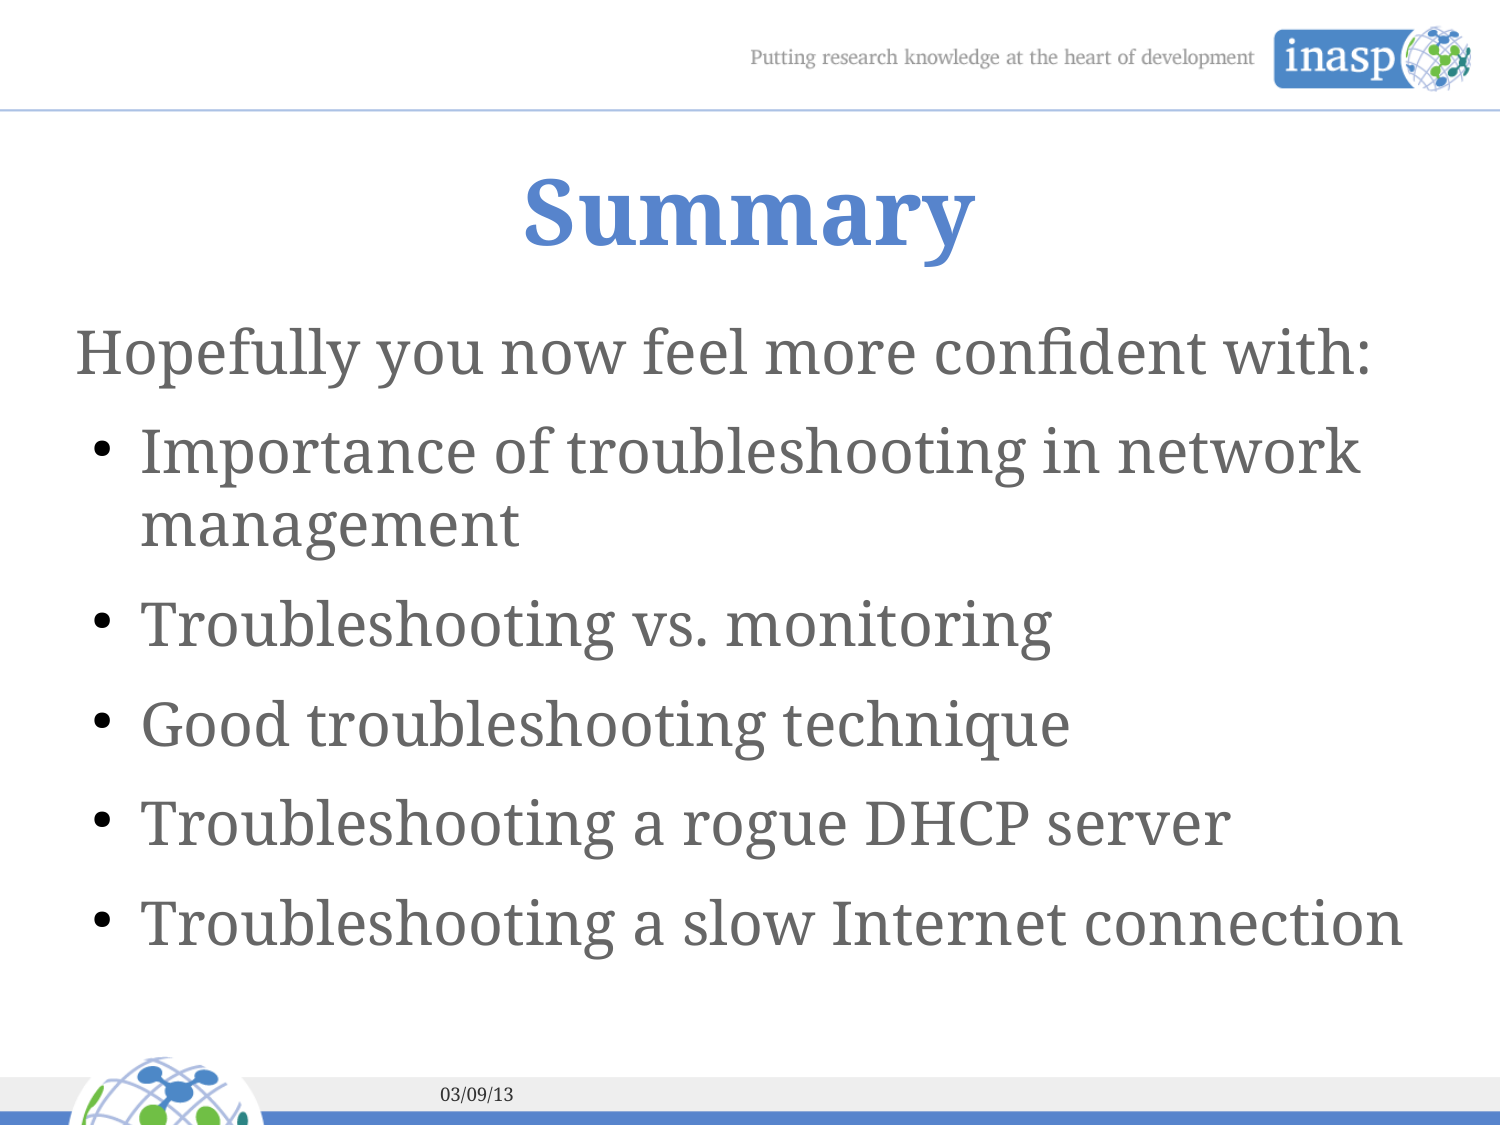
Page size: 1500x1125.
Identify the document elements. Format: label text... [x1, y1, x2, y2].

title Summary [75, 129, 1426, 313]
list Hopefully you now feel more confident with: Importance of troubleshooting in network management Troubleshooting vs. monitoring Good troubleshooting technique Troubleshooting a rogue DHCP server Troubleshooting a slow Internet connection [75, 313, 1426, 967]
picture [0, 0, 1500, 1125]
